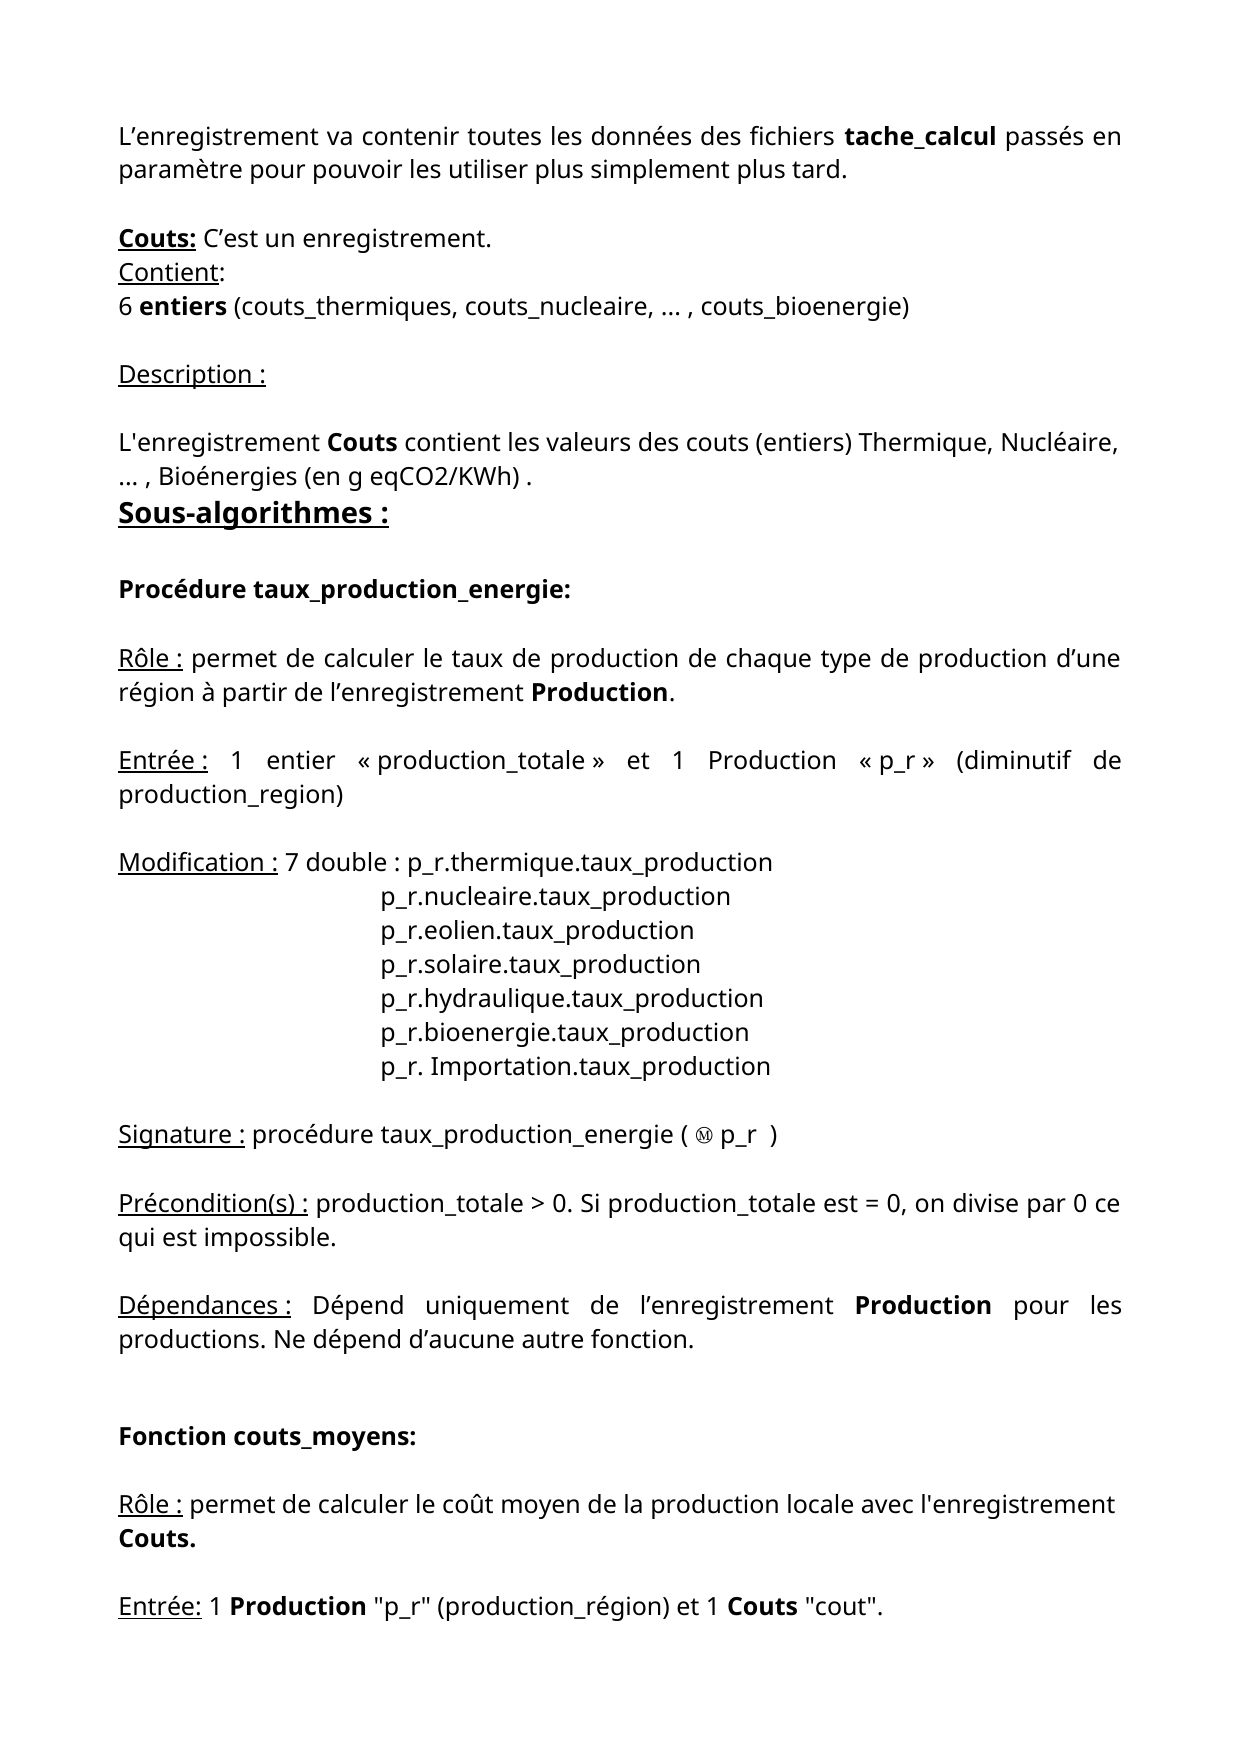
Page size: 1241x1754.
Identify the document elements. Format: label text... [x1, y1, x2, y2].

text Rôle : permet de calculer le taux de production de chaque type de production d’une région à partir de l’enregistrement Production. [118, 640, 1122, 708]
text p_r.solaire.taux_production [118, 947, 1122, 981]
text Fonction couts_moyens: [118, 1418, 1122, 1452]
text p_r.eolien.taux_production [118, 913, 1122, 947]
text Signature : procédure taux_production_energie ( Ⓜ p_r ) [118, 1117, 1122, 1151]
text p_r.nucleaire.taux_production [118, 879, 1122, 913]
text Sous-algorithmes : [118, 493, 1122, 532]
text Rôle : permet de calculer le coût moyen de la production locale avec l'enregistrement Couts. [118, 1487, 1122, 1555]
text L'enregistrement Couts contient les valeurs des couts (entiers) Thermique, Nucléaire, ... , Bioénergies (en g eqCO2/KWh) . [118, 425, 1122, 493]
text Entrée: 1 Production "p_r" (production_région) et 1 Couts "cout". [118, 1589, 1122, 1623]
text Modification : 7 double : p_r.thermique.taux_production [118, 845, 1122, 879]
text p_r.hydraulique.taux_production [118, 981, 1122, 1015]
text L’enregistrement va contenir toutes les données des fichiers tache_calcul passés en paramètre pour pouvoir les utiliser plus simplement plus tard. [118, 118, 1122, 186]
text Entrée : 1 entier « production_totale » et 1 Production « p_r » (diminutif de production_region) [118, 742, 1122, 811]
text Procédure taux_production_energie: [118, 572, 1122, 606]
text Couts: C’est un enregistrement. [118, 220, 1122, 254]
text p_r. Importation.taux_production [118, 1049, 1122, 1083]
text Dépendances : Dépend uniquement de l’enregistrement Production pour les productions. Ne dépend d’aucune autre fonction. [118, 1287, 1122, 1356]
text Description : [118, 357, 1122, 391]
text Contient: [118, 254, 1122, 288]
text Précondition(s) : production_totale > 0. Si production_totale est = 0, on divise par 0 ce qui est impossible. [118, 1185, 1122, 1253]
text 6 entiers (couts_thermiques, couts_nucleaire, ... , couts_bioenergie) [118, 288, 1122, 322]
text p_r.bioenergie.taux_production [118, 1015, 1122, 1049]
